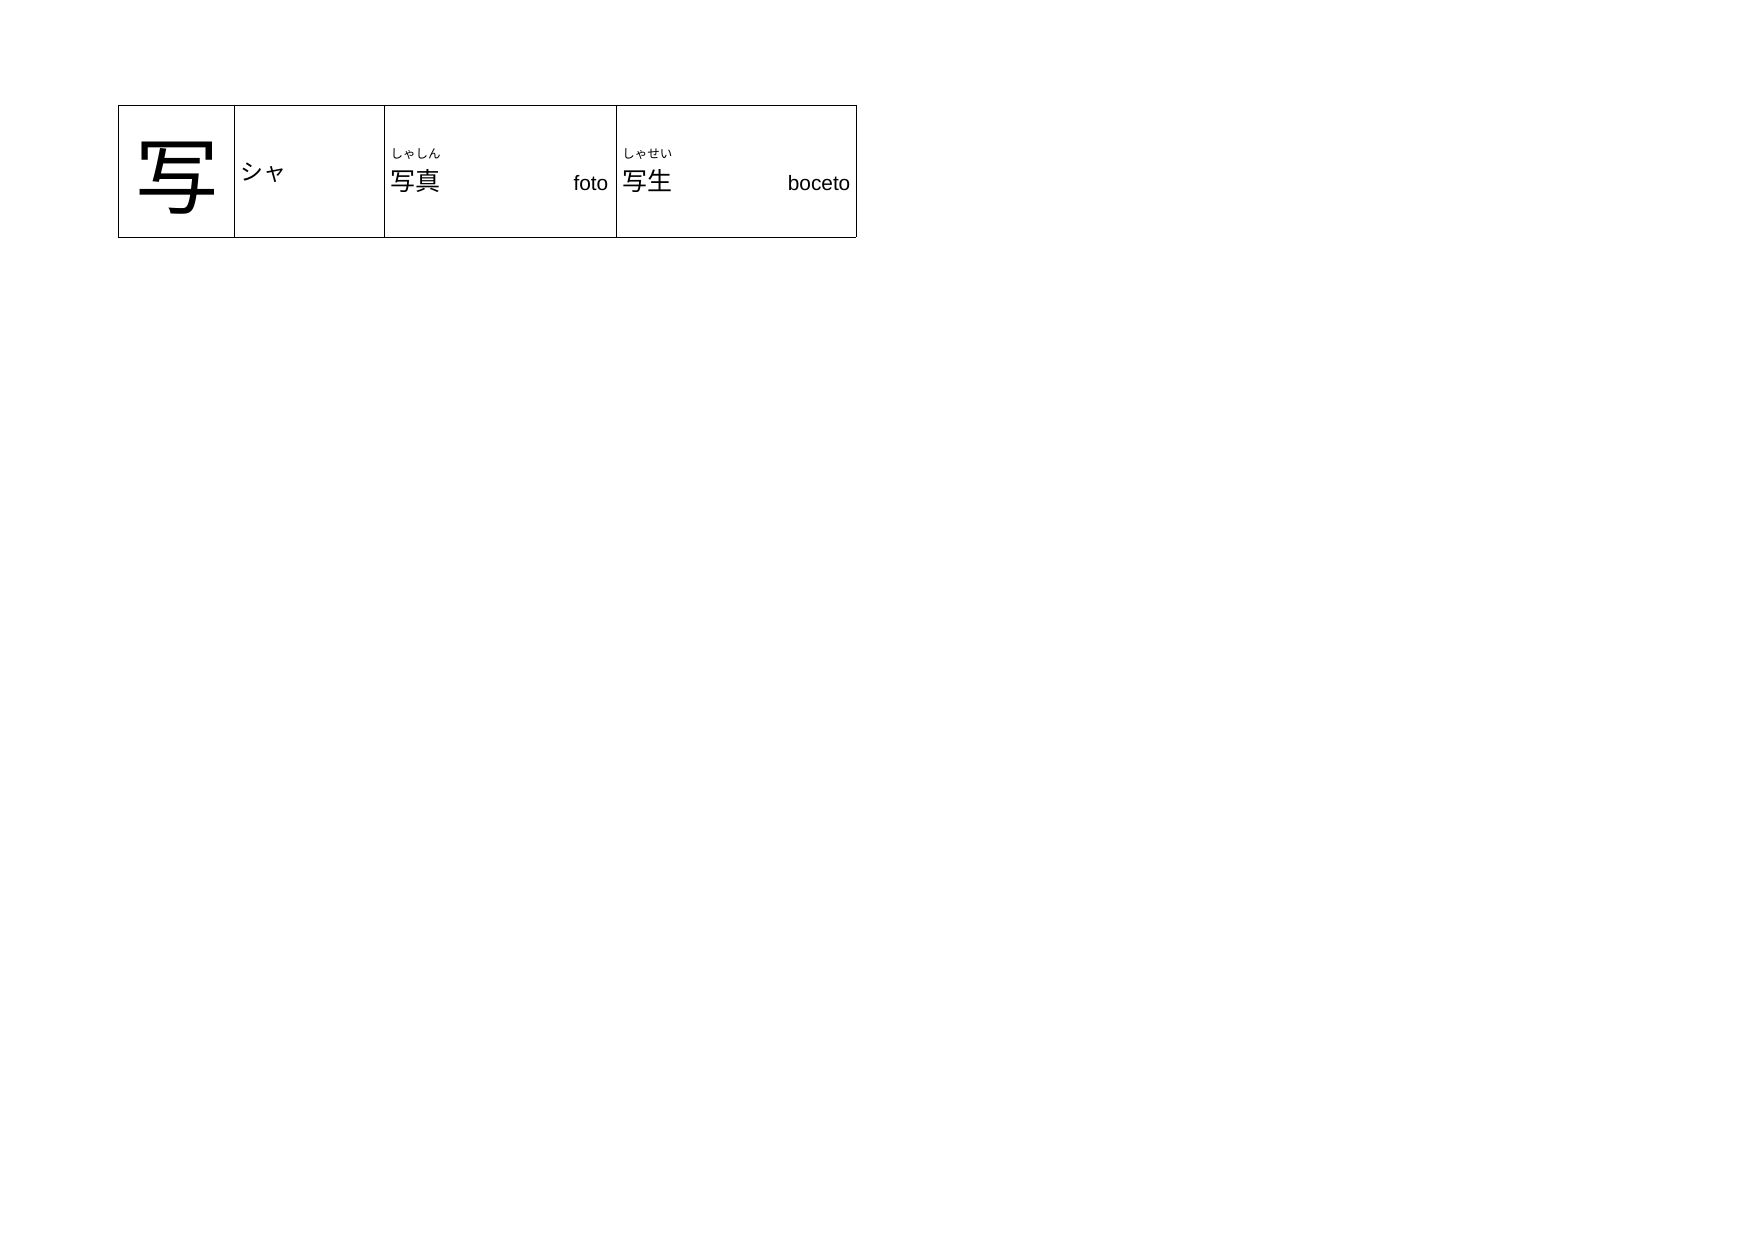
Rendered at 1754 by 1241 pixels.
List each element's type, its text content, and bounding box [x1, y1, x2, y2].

table_header 写 [119, 106, 234, 237]
table_header 写しゃ生せい boceto [617, 106, 856, 237]
table_header シャ [235, 106, 384, 237]
table_header 写しゃ真しん foto [385, 106, 616, 237]
